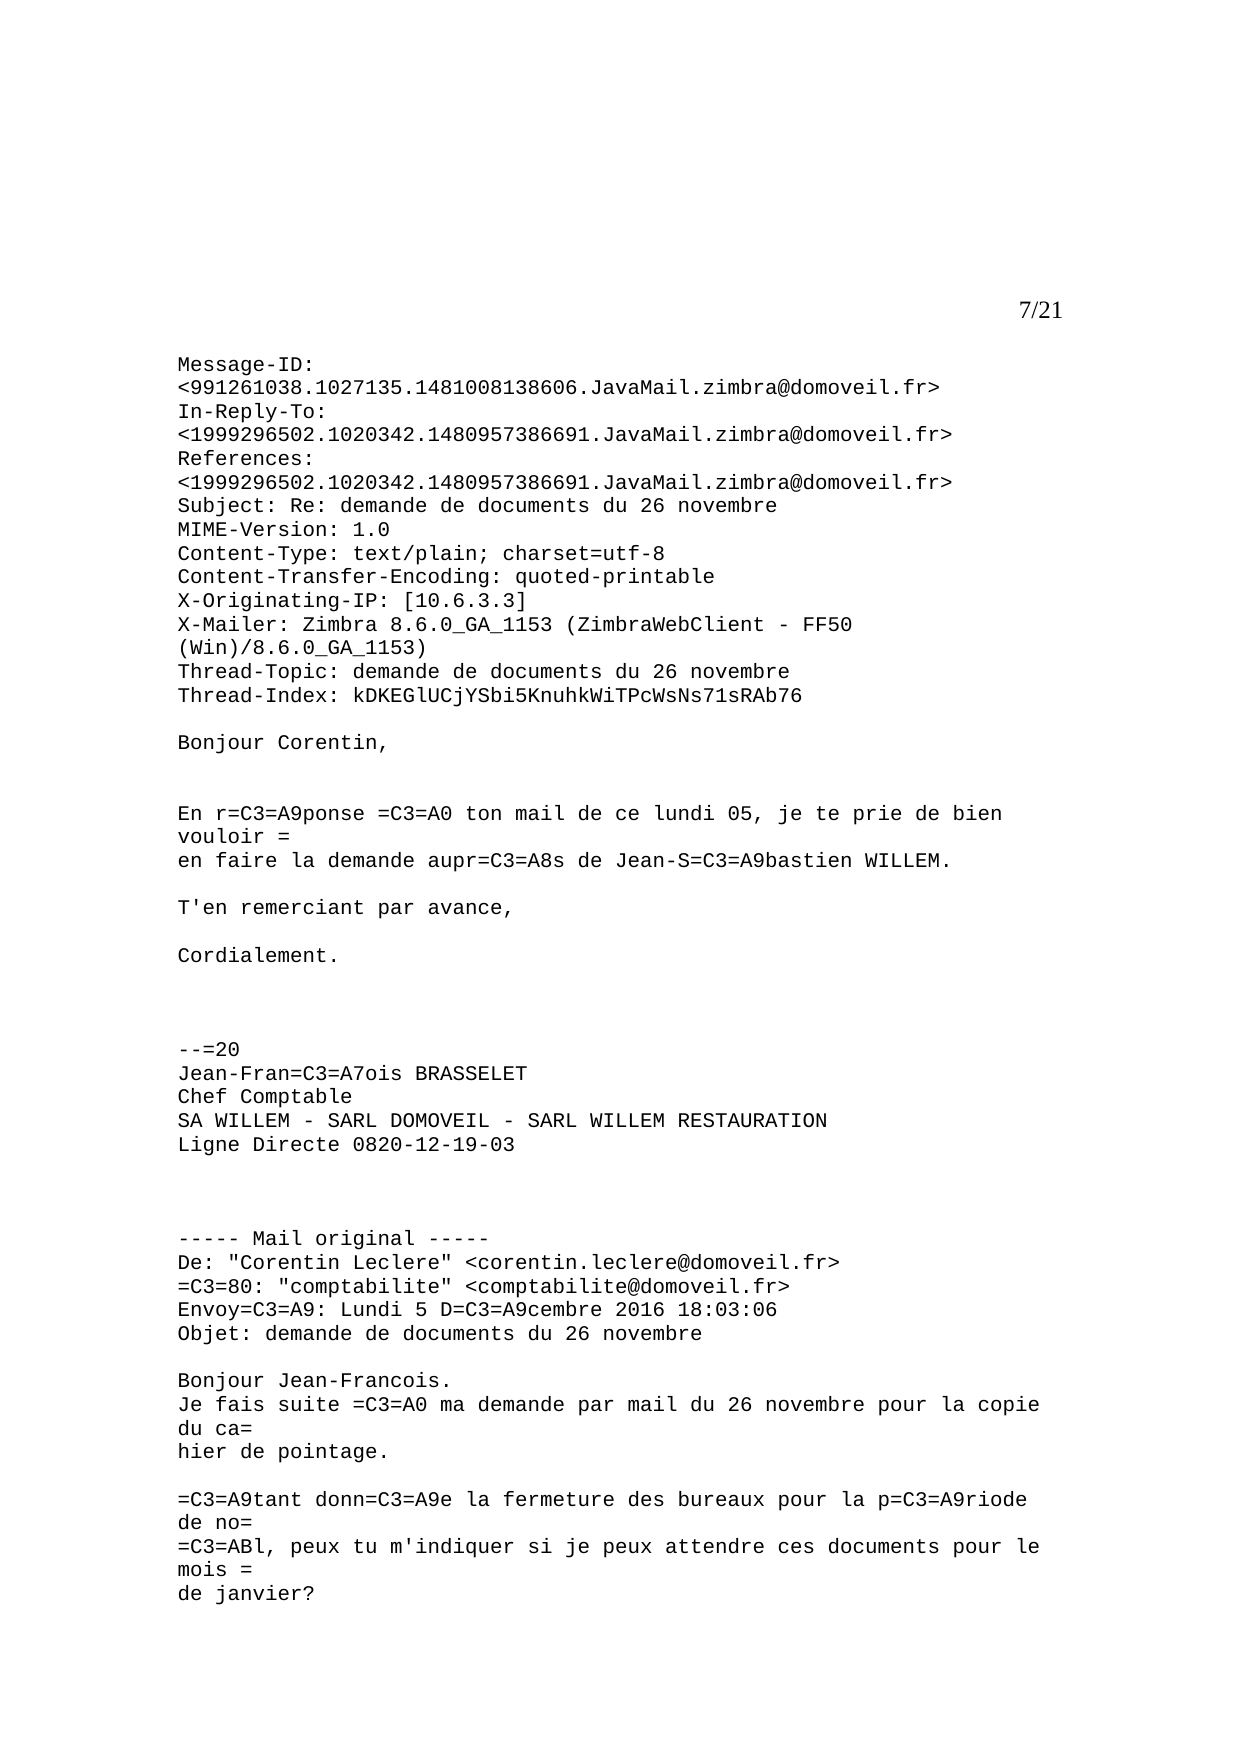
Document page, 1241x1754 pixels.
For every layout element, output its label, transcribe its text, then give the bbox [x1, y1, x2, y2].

text En r=C3=A9ponse =C3=A0 ton mail de ce lundi 05, je te prie de bien vouloir = [177, 803, 1063, 850]
text T'en remerciant par avance, [177, 897, 1063, 921]
text De: "Corentin Leclere" <corentin.leclere@domoveil.fr> [177, 1252, 1063, 1276]
text References: <1999296502.1020342.1480957386691.JavaMail.zimbra@domoveil.fr> [177, 448, 1063, 495]
text Thread-Index: kDKEGlUCjYSbi5KnuhkWiTPcWsNs71sRAb76 [177, 684, 1063, 708]
text ----- Mail original ----- [177, 1228, 1063, 1252]
text Jean-Fran=C3=A7ois BRASSELET [177, 1063, 1063, 1087]
text Content-Type: text/plain; charset=utf-8 [177, 543, 1063, 566]
text Je fais suite =C3=A0 ma demande par mail du 26 novembre pour la copie du ca= [177, 1394, 1063, 1441]
text X-Mailer: Zimbra 8.6.0_GA_1153 (ZimbraWebClient - FF50 (Win)/8.6.0_GA_1153) [177, 614, 1063, 661]
text Cordialement. [177, 945, 1063, 968]
text de janvier? [177, 1583, 1063, 1607]
text Subject: Re: demande de documents du 26 novembre [177, 495, 1063, 519]
text Objet: demande de documents du 26 novembre [177, 1323, 1063, 1347]
text MIME-Version: 1.0 [177, 519, 1063, 543]
text =C3=80: "comptabilite" <comptabilite@domoveil.fr> [177, 1276, 1063, 1299]
text In-Reply-To: <1999296502.1020342.1480957386691.JavaMail.zimbra@domoveil.fr> [177, 401, 1063, 448]
text Bonjour Corentin, [177, 732, 1063, 756]
text Envoy=C3=A9: Lundi 5 D=C3=A9cembre 2016 18:03:06 [177, 1299, 1063, 1323]
text SA WILLEM - SARL DOMOVEIL - SARL WILLEM RESTAURATION [177, 1110, 1063, 1134]
text Content-Transfer-Encoding: quoted-printable [177, 566, 1063, 590]
text Bonjour Jean-Francois. [177, 1370, 1063, 1394]
text =C3=A9tant donn=C3=A9e la fermeture des bureaux pour la p=C3=A9riode de no= [177, 1488, 1063, 1536]
text Message-ID: <991261038.1027135.1481008138606.JavaMail.zimbra@domoveil.fr> [177, 353, 1063, 401]
text Ligne Directe 0820-12-19-03 [177, 1134, 1063, 1157]
text X-Originating-IP: [10.6.3.3] [177, 590, 1063, 614]
text --=20 [177, 1039, 1063, 1063]
text en faire la demande aupr=C3=A8s de Jean-S=C3=A9bastien WILLEM. [177, 850, 1063, 874]
text hier de pointage. [177, 1441, 1063, 1465]
text Thread-Topic: demande de documents du 26 novembre [177, 661, 1063, 684]
text Chef Comptable [177, 1087, 1063, 1110]
text =C3=ABl, peux tu m'indiquer si je peux attendre ces documents pour le mois = [177, 1536, 1063, 1583]
